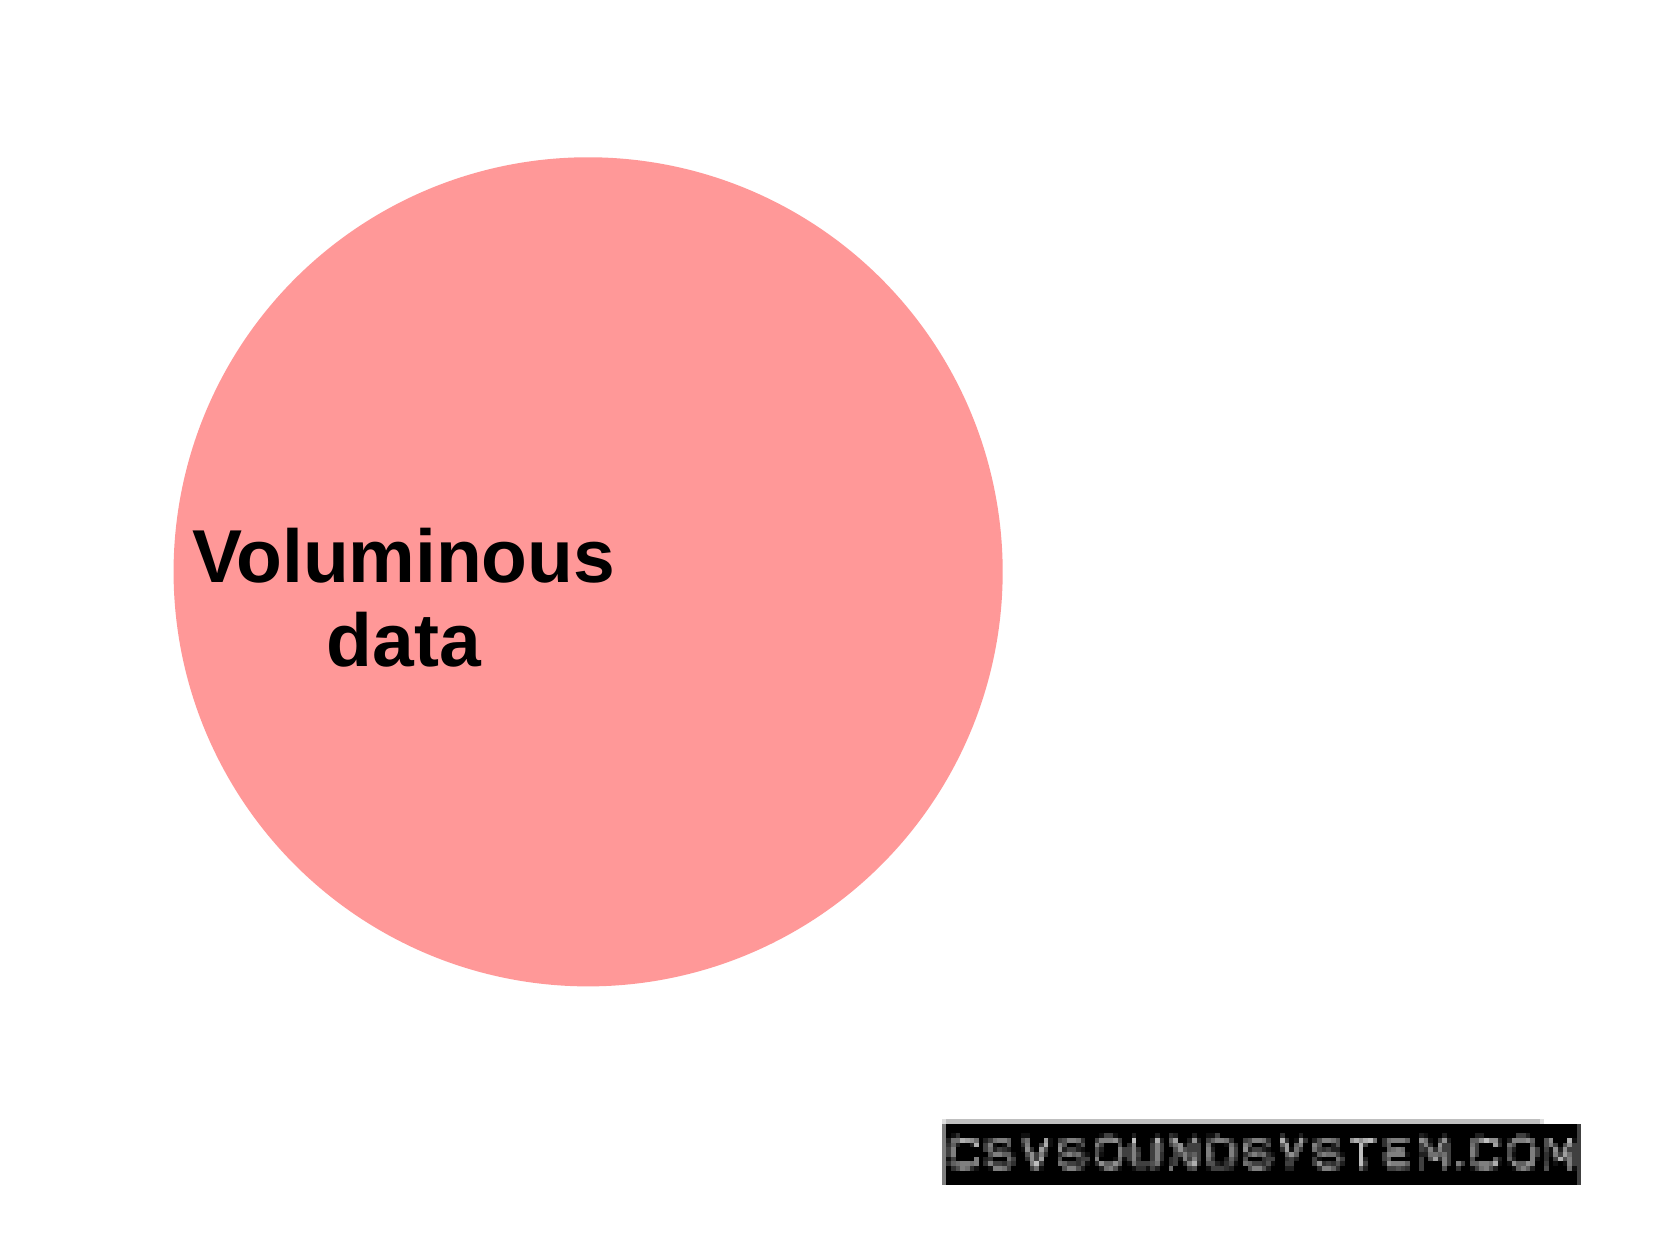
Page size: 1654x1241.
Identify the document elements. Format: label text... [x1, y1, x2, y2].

text_box [178, 157, 1003, 987]
picture [933, 1064, 1591, 1185]
text_box [173, 518, 177, 626]
text_box Voluminous data [177, 507, 636, 716]
